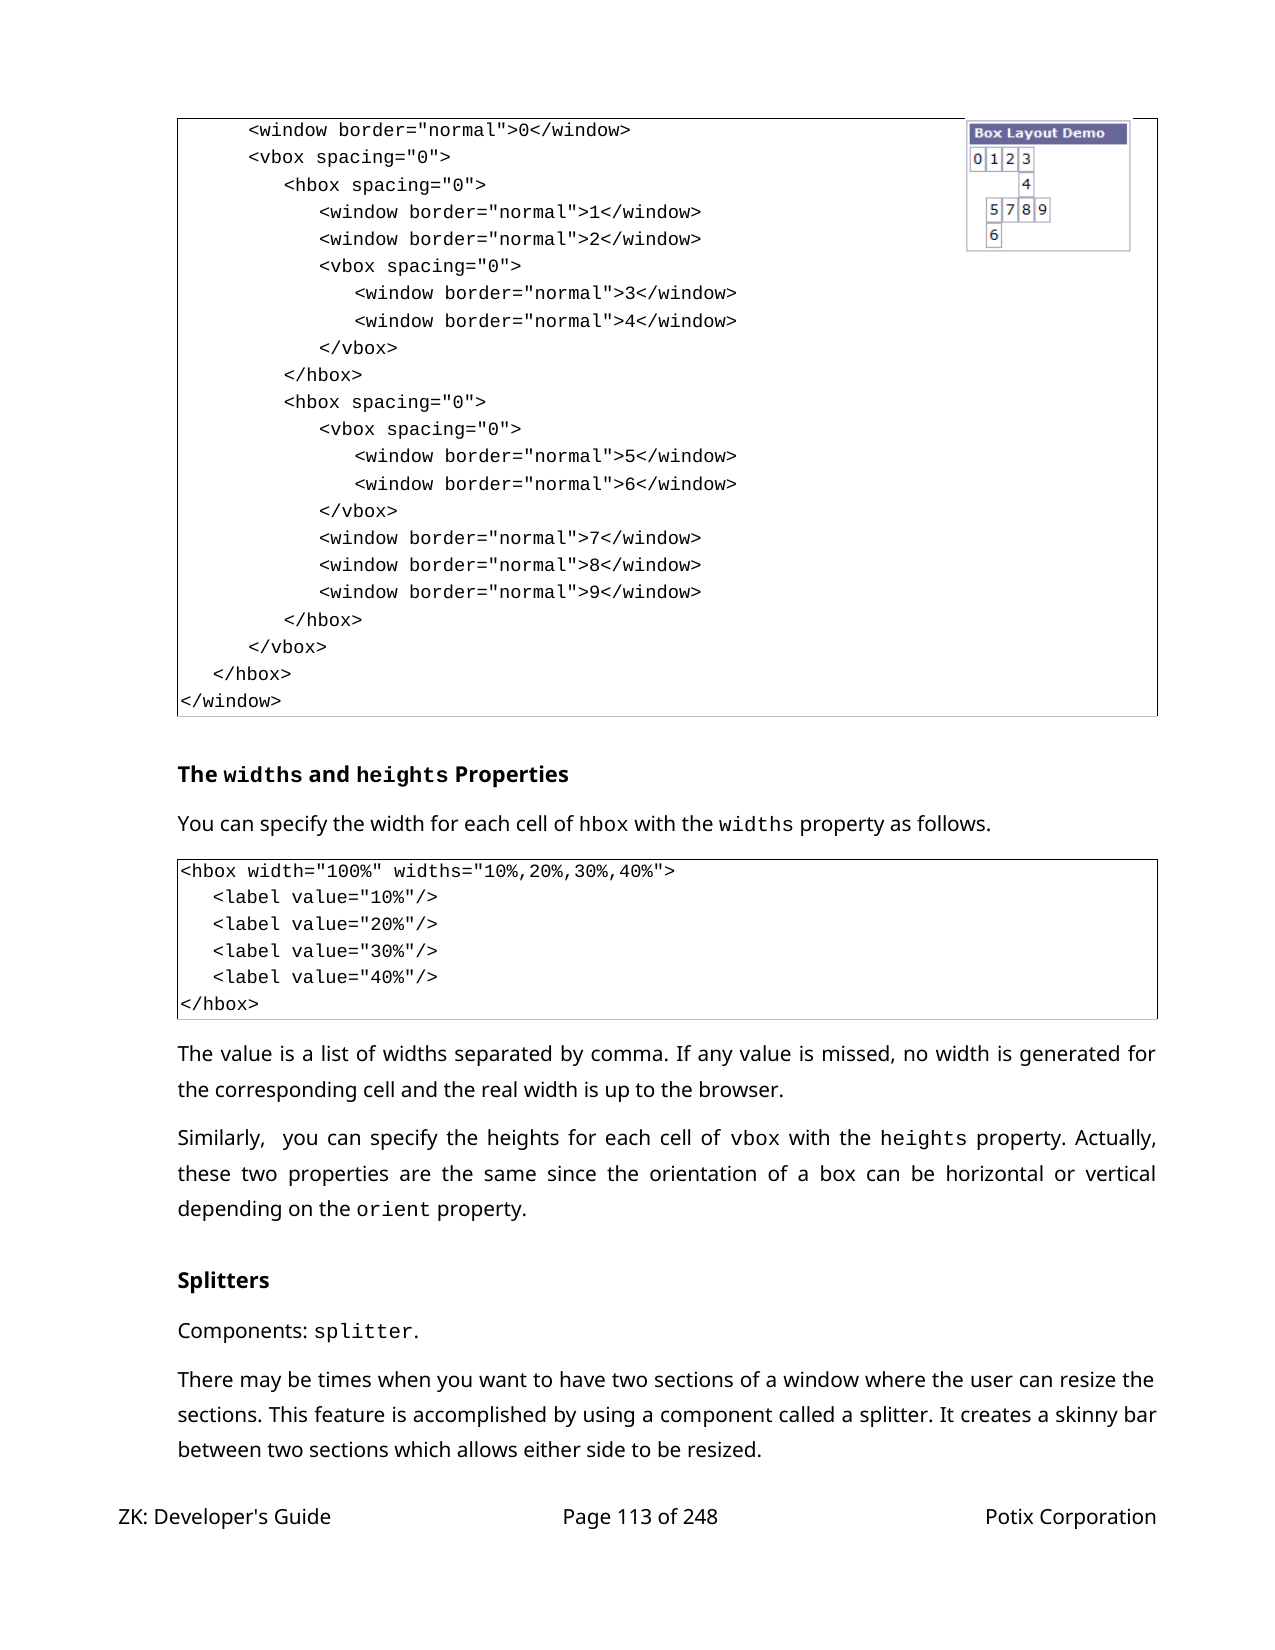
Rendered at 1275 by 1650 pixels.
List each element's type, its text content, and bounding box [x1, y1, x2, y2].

text </window> [178, 689, 1157, 716]
text <window border="normal">0</window> [178, 119, 964, 142]
text </vbox> [178, 635, 1157, 659]
text <window border="normal">6</window> [178, 472, 1157, 496]
text Components: splitter. [177, 1316, 1157, 1344]
text <window border="normal">2</window> [178, 227, 964, 251]
text <window border="normal">8</window> [178, 553, 1157, 577]
text There may be times when you want to have two sections of a window where the user can resize the sections. This feature is accomplished by using a component called a splitter. It creates a skinny bar between two sections which allows either side to be resized. [177, 1365, 1157, 1464]
picture [964, 118, 1133, 255]
text <vbox spacing="0"> [178, 254, 1157, 278]
text <window border="normal">5</window> [178, 444, 1157, 469]
text <vbox spacing="0"> [178, 145, 964, 169]
text Similarly, you can specify the heights for each cell of vbox with the heights property. Actually, these two properties are the same since the orientation of a box can be horizontal or vertical depending on the orient property. [177, 1123, 1157, 1223]
text </hbox> [178, 662, 1157, 686]
text <window border="normal">4</window> [178, 308, 1157, 333]
text You can specify the width for each cell of hbox with the widths property as follows. [177, 809, 1157, 838]
text [1133, 145, 1157, 169]
text <window border="normal">3</window> [178, 281, 1157, 306]
text <window border="normal">9</window> [178, 580, 1157, 604]
text <vbox spacing="0"> [178, 417, 1157, 441]
text <hbox width="100%" widths="10%,20%,30%,40%"> <label value="10%"/> <label value="20%"/> <label value="30%"/> <label value="40%"/> </hbox> [178, 860, 1157, 1019]
text </hbox> [178, 607, 1157, 632]
text <window border="normal">1</window> [178, 200, 964, 224]
subtitle The widths and heights Properties [177, 759, 1157, 789]
text <hbox spacing="0"> [178, 390, 1157, 414]
text </vbox> [178, 499, 1157, 523]
text The value is a list of widths separated by comma. If any value is missed, no width is generated for the corresponding cell and the real width is up to the browser. [177, 1039, 1157, 1103]
text [1133, 172, 1157, 197]
subtitle Splitters [177, 1265, 1157, 1295]
text </vbox> [178, 336, 1157, 360]
text <window border="normal">7</window> [178, 526, 1157, 550]
text <hbox spacing="0"> [178, 172, 964, 197]
text </hbox> [178, 363, 1157, 387]
